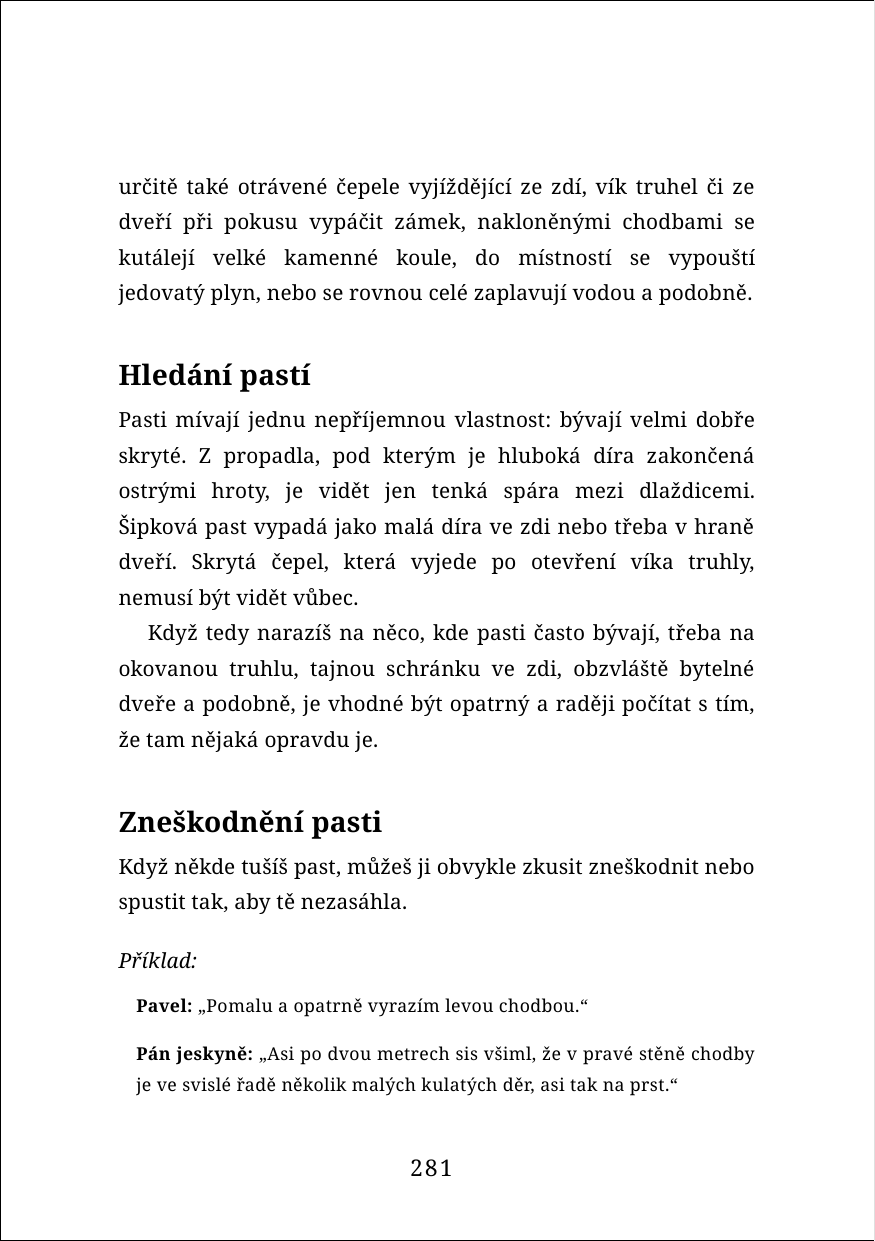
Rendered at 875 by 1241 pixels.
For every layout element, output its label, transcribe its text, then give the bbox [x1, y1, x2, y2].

text určitě také otrávené čepele vyjíždějící ze zdí, vík truhel či ze dveří při pokusu vypáčit zámek, nakloněnými chodbami se kutálejí velké kamenné koule, do místností se vypouští jedovatý plyn, nebo se rovnou celé zaplavují vodou a podobně. [118, 172, 756, 307]
subtitle Zneškodnění pasti [118, 802, 756, 840]
text Pavel: „Pomalu a opatrně vyrazím levou chodbou.“ [136, 994, 756, 1018]
text Když někde tušíš past, můžeš ji obvykle zkusit zneškodnit nebo spustit tak, aby tě nezasáhla. [118, 852, 756, 916]
text Příklad: [118, 947, 756, 975]
text Pasti mívají jednu nepříjemnou vlastnost: bývají velmi dobře skryté. Z propadla, pod kterým je hluboká díra zakončená ostrými hroty, je vidět jen tenká spára mezi dlaždicemi. Šipková past vypadá jako malá díra ve zdi nebo třeba v hraně dveří. Skrytá čepel, která vyjede po otevření víka truhly, nemusí být vidět vůbec. Když tedy narazíš na něco, kde pasti často bývají, třeba na okovanou truhlu, tajnou schránku ve zdi, obzvláště bytelné dveře a podobně, je vhodné být opatrný a raději počítat s tím, že tam nějaká opravdu je. [118, 405, 756, 753]
subtitle Hledání pastí [118, 355, 756, 393]
text Pán jeskyně: „Asi po dvou metrech sis všiml, že v pravé stěně chodby je ve svislé řadě několik malých kulatých děr, asi tak na prst.“ [136, 1042, 756, 1096]
